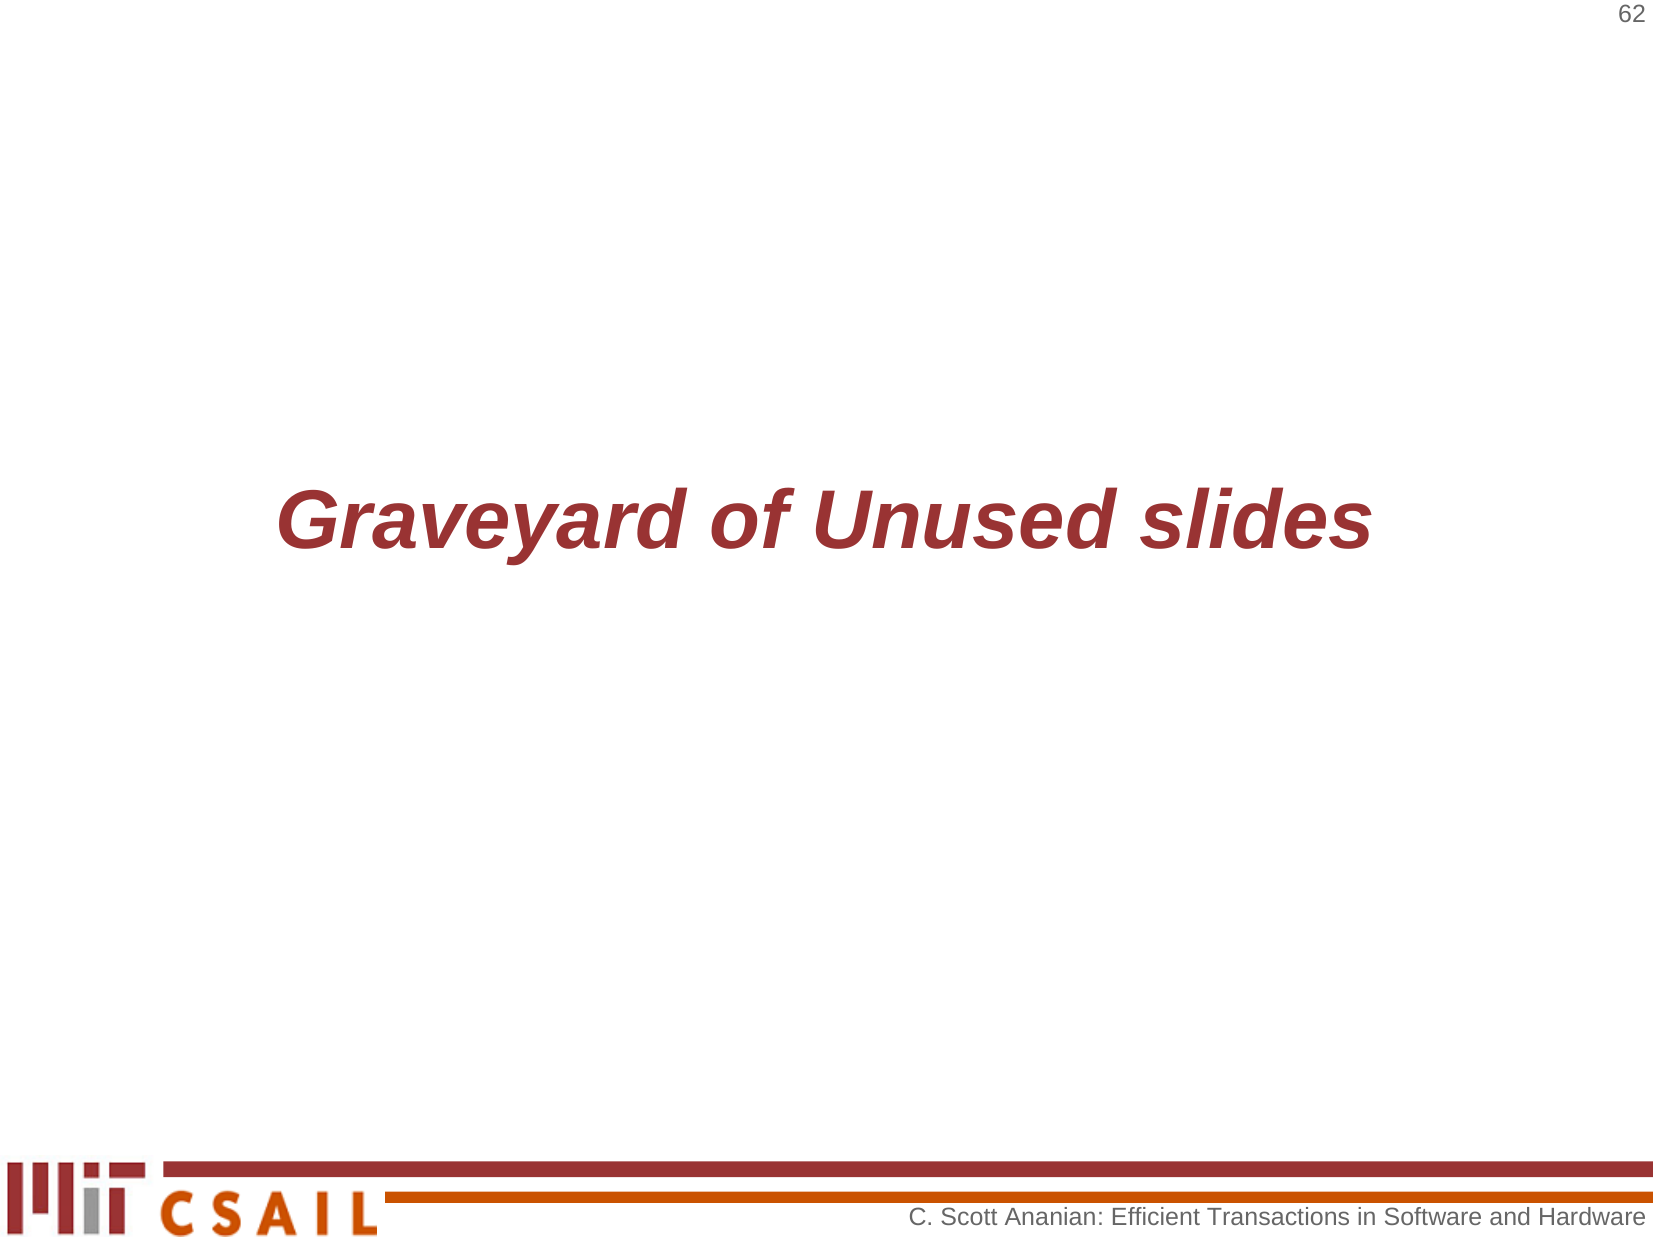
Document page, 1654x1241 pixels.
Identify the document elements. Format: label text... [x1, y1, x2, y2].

picture [0, 1155, 377, 1237]
title Graveyard of Unused slides [51, 416, 1600, 624]
